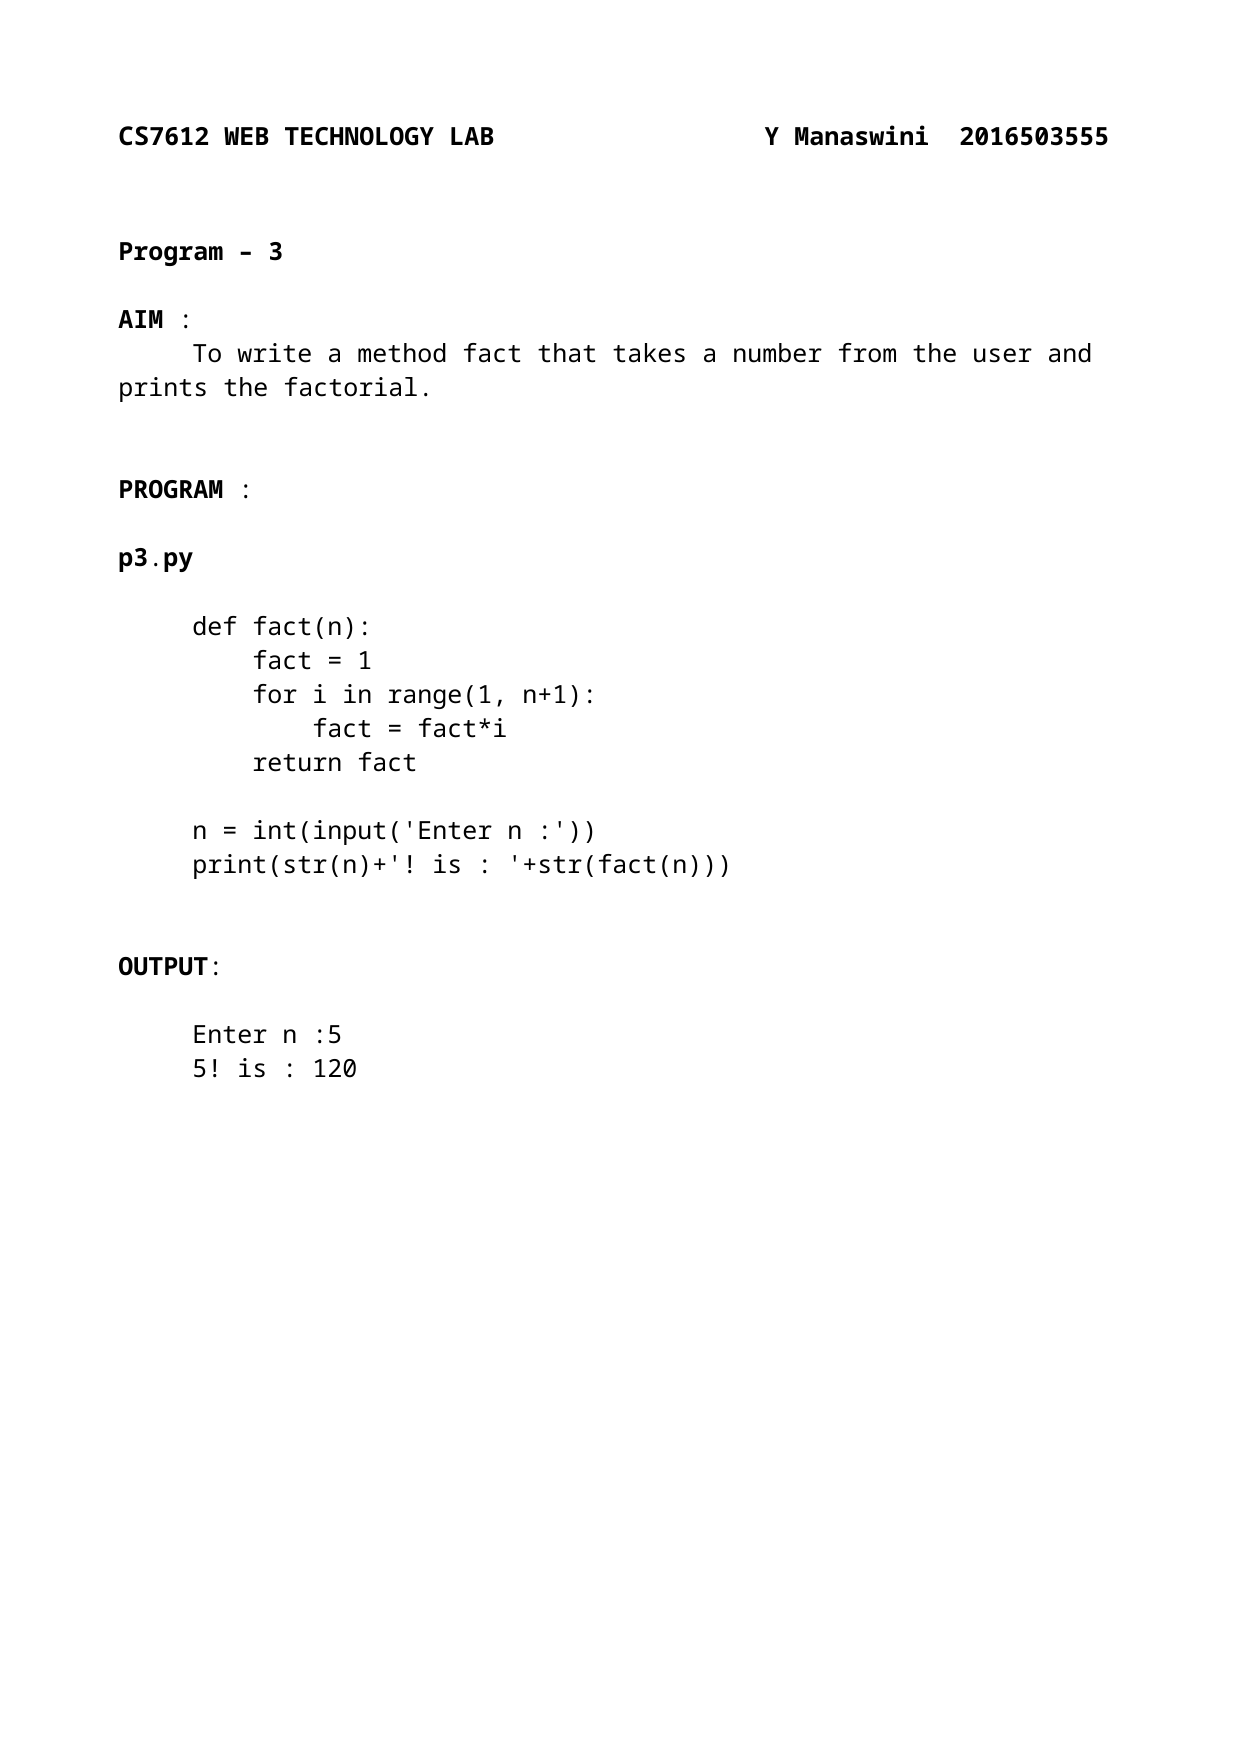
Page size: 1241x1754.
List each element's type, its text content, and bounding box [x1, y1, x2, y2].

text return fact [118, 744, 1122, 778]
text print(str(n)+'! is : '+str(fact(n))) [118, 847, 1122, 881]
text for i in range(1, n+1): [118, 676, 1122, 710]
text def fact(n): [118, 608, 1122, 642]
text 5! is : 120 [118, 1051, 1122, 1085]
text p3.py [118, 540, 1122, 574]
text To write a method fact that takes a number from the user and prints the factorial. [118, 336, 1122, 404]
text fact = fact*i [118, 710, 1122, 744]
text n = int(input('Enter n :')) [118, 813, 1122, 847]
text PROGRAM : [118, 472, 1122, 506]
text Program – 3 [118, 233, 1122, 268]
text OUTPUT: [118, 949, 1122, 983]
text fact = 1 [118, 642, 1122, 676]
text Enter n :5 [118, 1017, 1122, 1051]
text AIM : [118, 302, 1122, 336]
